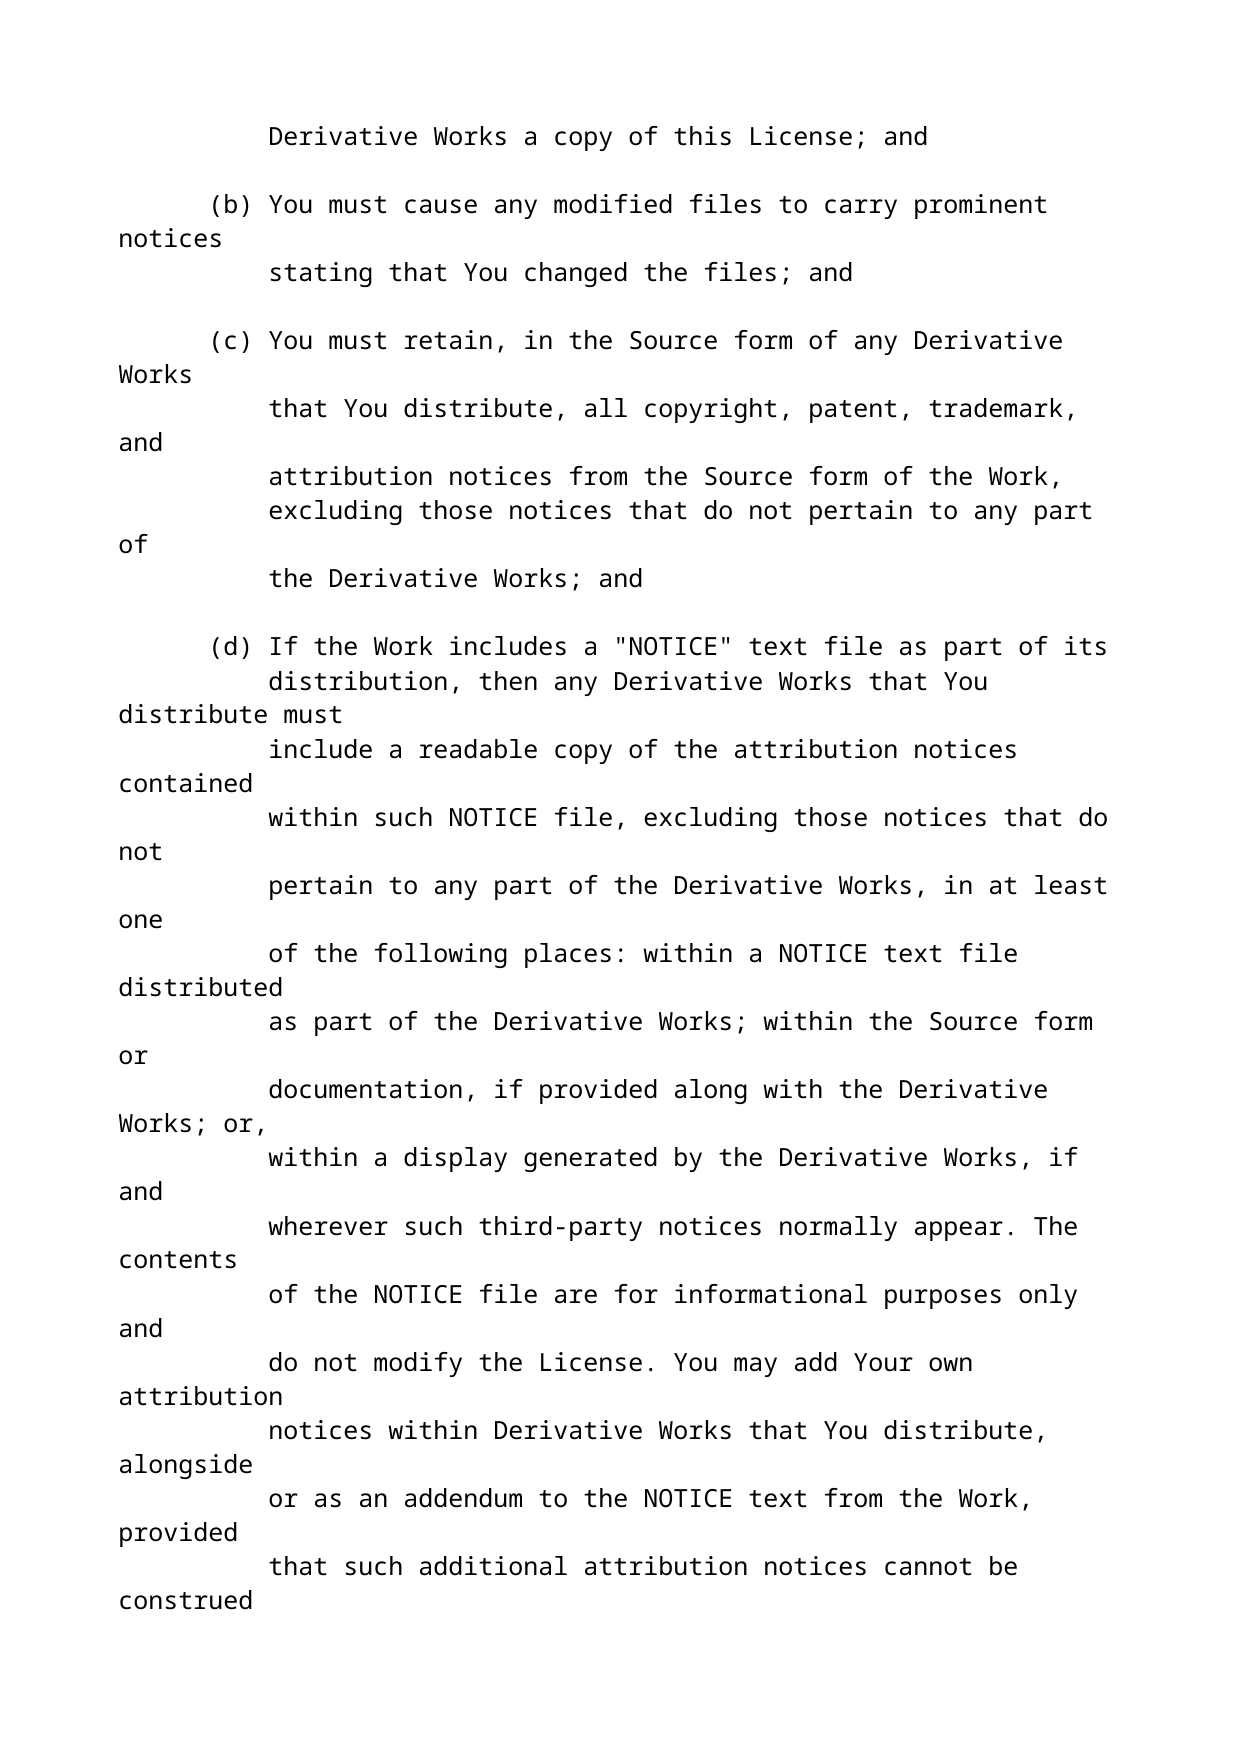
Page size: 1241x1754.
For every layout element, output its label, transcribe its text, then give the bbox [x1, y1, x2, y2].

text Derivative Works a copy of this License; and [118, 118, 1122, 152]
text that such additional attribution notices cannot be construed [118, 1549, 1122, 1617]
text (b) You must cause any modified files to carry prominent notices [118, 186, 1122, 254]
text as part of the Derivative Works; within the Source form or [118, 1004, 1122, 1072]
text pertain to any part of the Derivative Works, in at least one [118, 867, 1122, 936]
text excluding those notices that do not pertain to any part of [118, 493, 1122, 561]
text the Derivative Works; and [118, 561, 1122, 595]
text of the NOTICE file are for informational purposes only and [118, 1276, 1122, 1344]
text of the following places: within a NOTICE text file distributed [118, 936, 1122, 1004]
text do not modify the License. You may add Your own attribution [118, 1344, 1122, 1412]
text include a readable copy of the attribution notices contained [118, 731, 1122, 799]
text attribution notices from the Source form of the Work, [118, 459, 1122, 493]
text (c) You must retain, in the Source form of any Derivative Works [118, 322, 1122, 391]
text documentation, if provided along with the Derivative Works; or, [118, 1072, 1122, 1140]
text stating that You changed the files; and [118, 254, 1122, 288]
text notices within Derivative Works that You distribute, alongside [118, 1412, 1122, 1481]
text wherever such third-party notices normally appear. The contents [118, 1208, 1122, 1276]
text (d) If the Work includes a "NOTICE" text file as part of its [118, 629, 1122, 663]
text that You distribute, all copyright, patent, trademark, and [118, 391, 1122, 459]
text or as an addendum to the NOTICE text from the Work, provided [118, 1481, 1122, 1549]
text within a display generated by the Derivative Works, if and [118, 1140, 1122, 1208]
text distribution, then any Derivative Works that You distribute must [118, 663, 1122, 731]
text within such NOTICE file, excluding those notices that do not [118, 799, 1122, 867]
